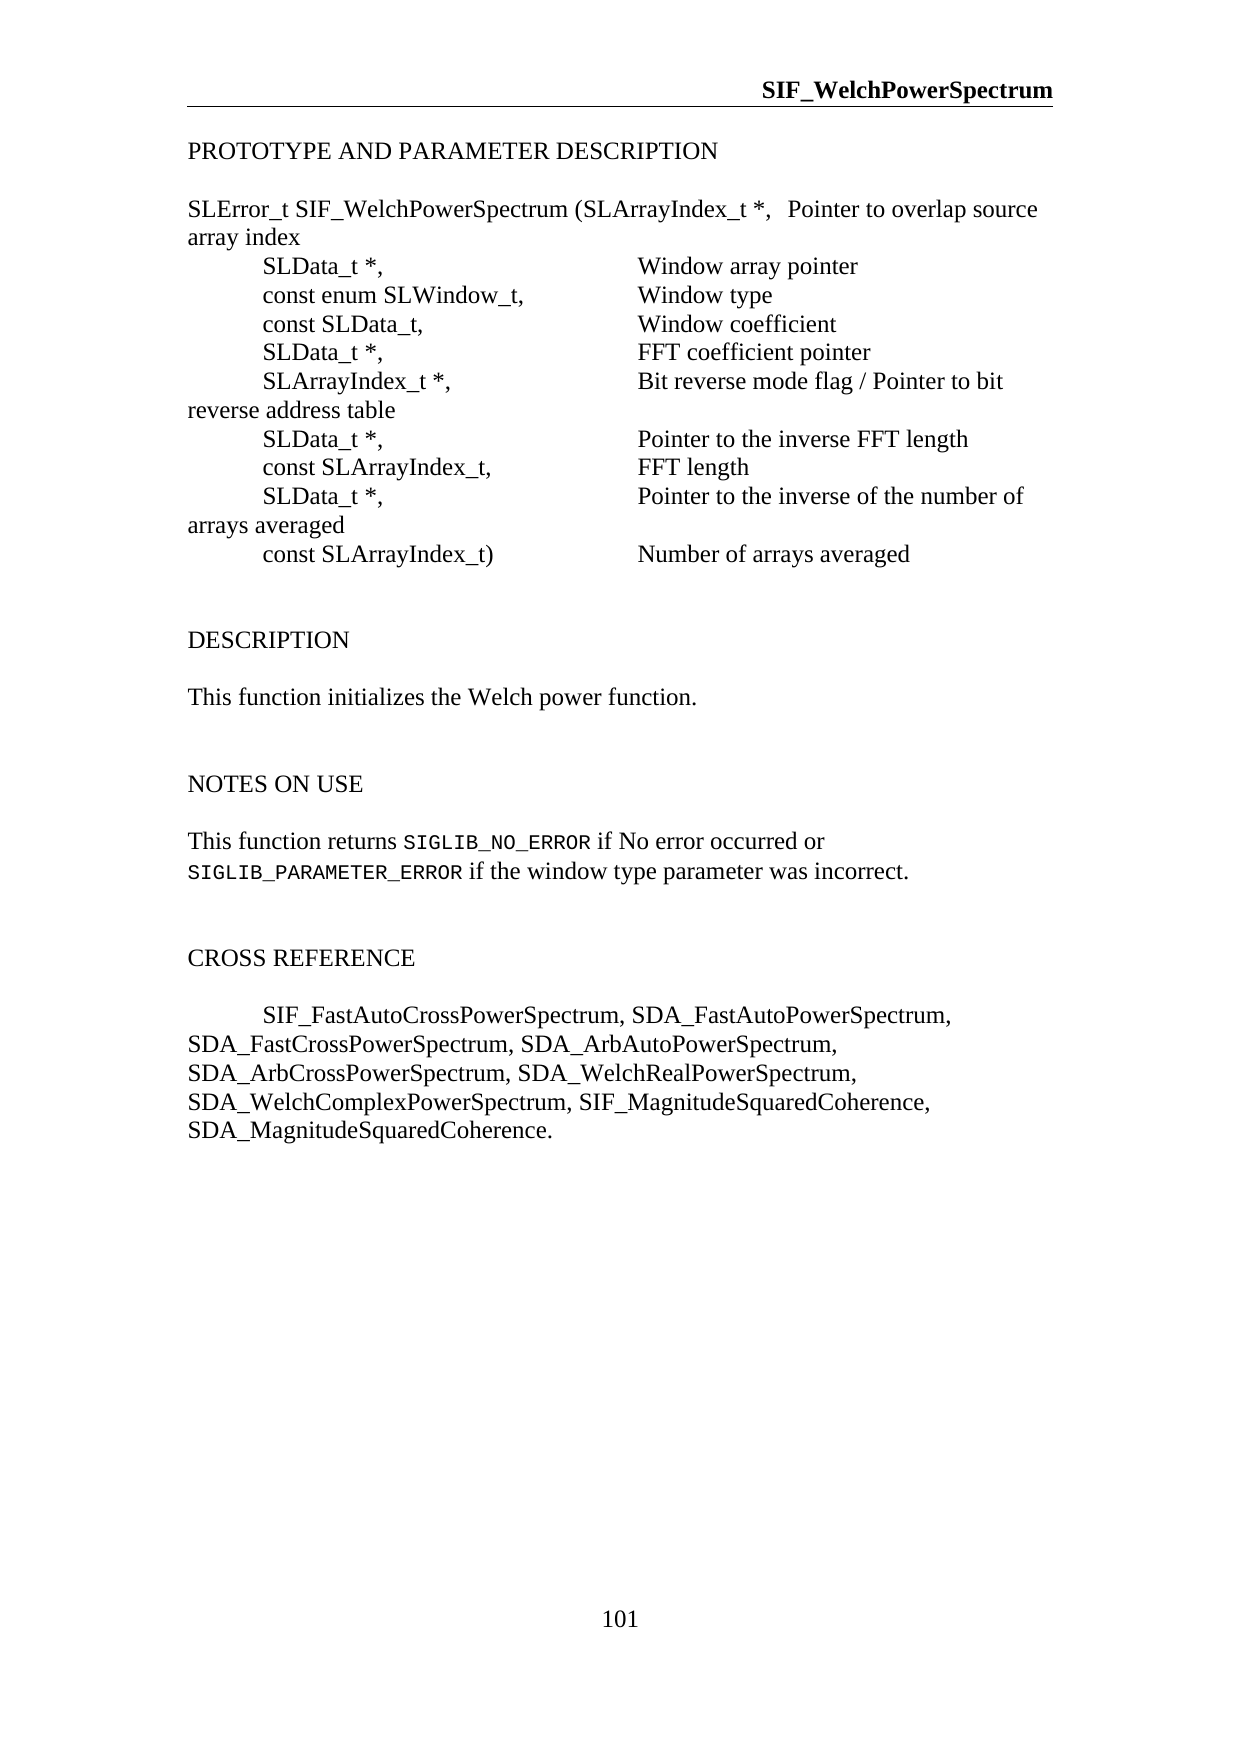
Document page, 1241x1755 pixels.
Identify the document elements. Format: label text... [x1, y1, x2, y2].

text This function initializes the Welch power function. [187, 682, 1053, 711]
text SLArrayIndex_t *, Bit reverse mode flag / Pointer to bit reverse address table [187, 366, 1053, 424]
text SLError_t SIF_WelchPowerSpectrum (SLArrayIndex_t *, Pointer to overlap source array index [187, 194, 1053, 251]
text const enum SLWindow_t, Window type [187, 280, 1053, 309]
text SLData_t *, FFT coefficient pointer [187, 337, 1053, 366]
text SLData_t *, Pointer to the inverse FFT length [187, 424, 1053, 452]
text CROSS REFERENCE [187, 943, 1053, 972]
text SIF_FastAutoCrossPowerSpectrum, SDA_FastAutoPowerSpectrum, SDA_FastCrossPowerSpectrum, SDA_ArbAutoPowerSpectrum, SDA_ArbCrossPowerSpectrum, SDA_WelchRealPowerSpectrum, SDA_WelchComplexPowerSpectrum, SIF_MagnitudeSquaredCoherence, SDA_MagnitudeSquaredCoherence. [187, 1000, 1053, 1144]
text const SLArrayIndex_t) Number of arrays averaged [187, 539, 1053, 567]
text DESCRIPTION [187, 625, 1053, 654]
text SLData_t *, Window array pointer [187, 251, 1053, 280]
text NOTES ON USE [187, 769, 1053, 797]
text This function returns SIGLIB_NO_ERROR if No error occurred or SIGLIB_PARAMETER_ERROR if the window type parameter was incorrect. [187, 826, 1053, 885]
text PROTOTYPE AND PARAMETER DESCRIPTION [187, 136, 1053, 165]
subtitle SIF_WelchPowerSpectrum [187, 75, 1053, 106]
text const SLData_t, Window coefficient [187, 309, 1053, 337]
text const SLArrayIndex_t, FFT length [187, 452, 1053, 481]
text SLData_t *, Pointer to the inverse of the number of arrays averaged [187, 481, 1053, 539]
